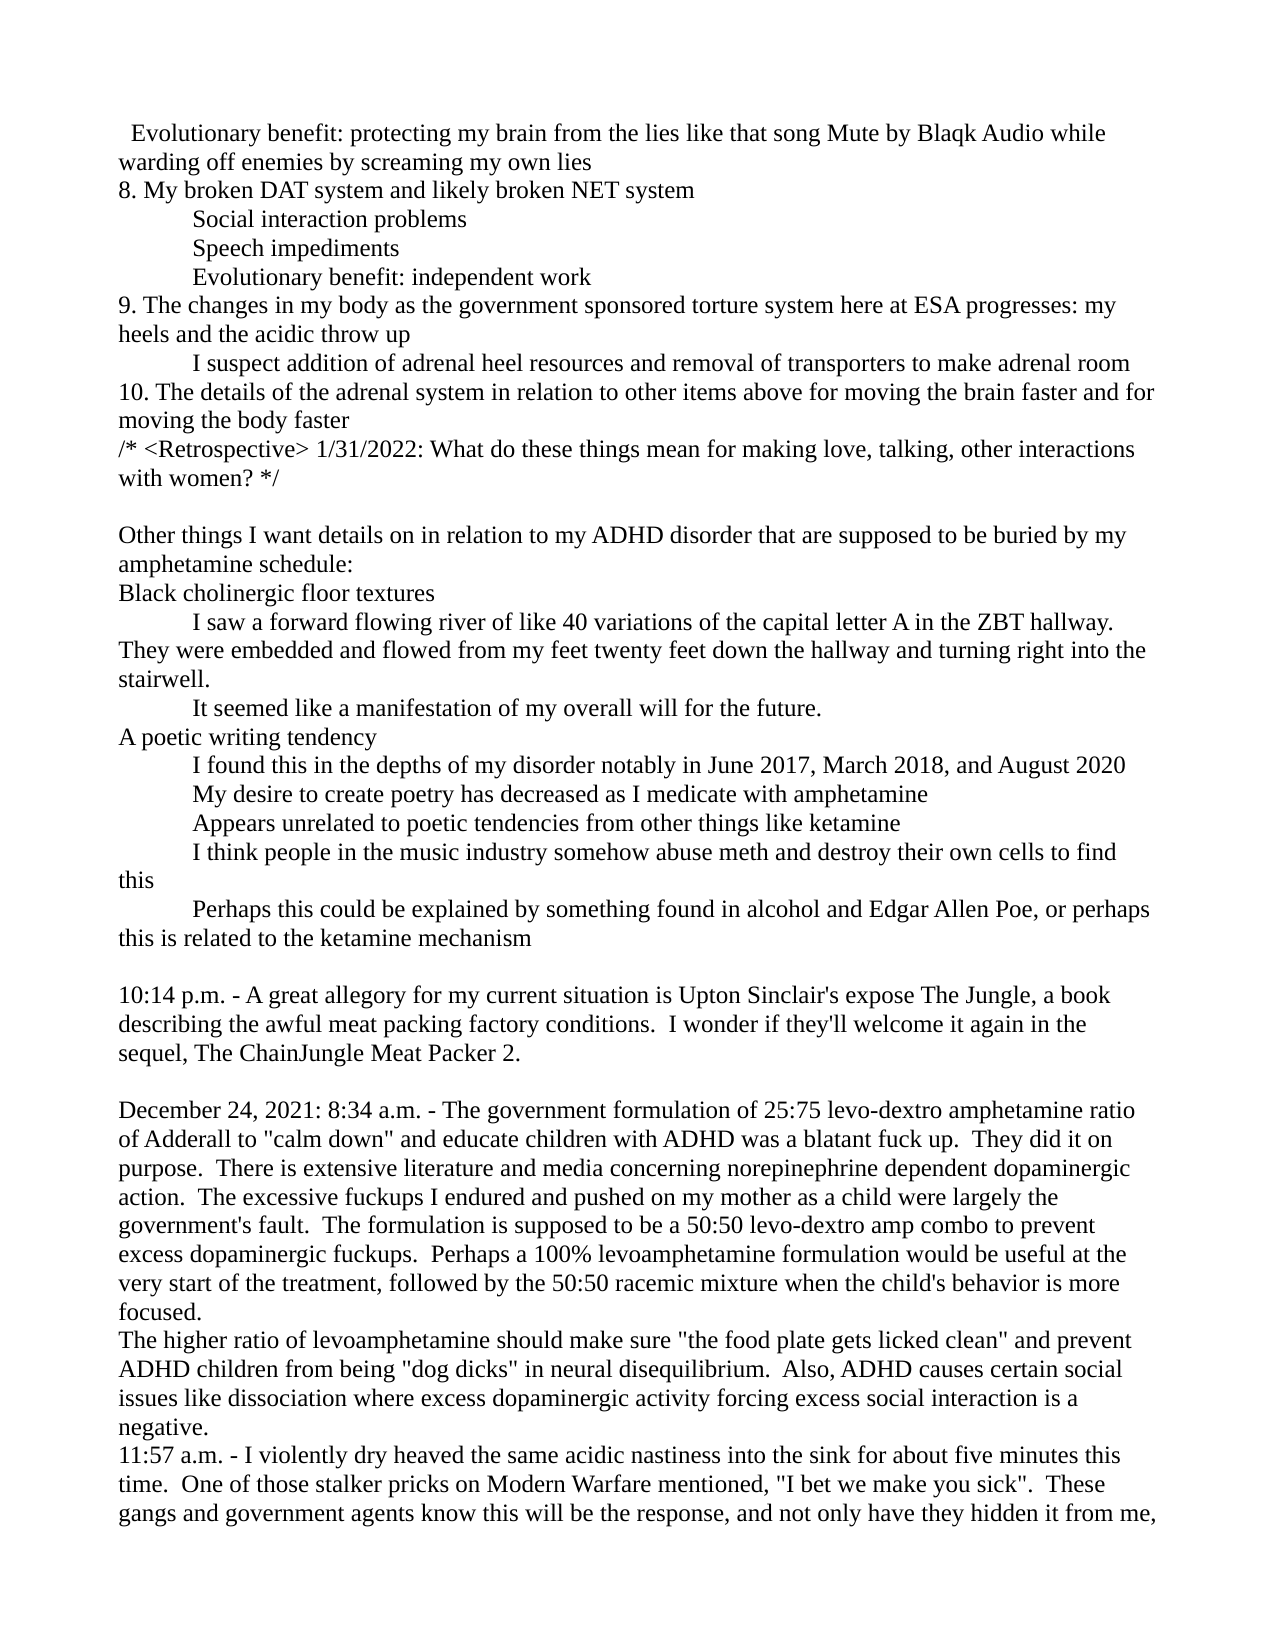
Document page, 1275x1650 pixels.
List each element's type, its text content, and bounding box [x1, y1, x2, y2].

text Evolutionary benefit: protecting my brain from the lies like that song Mute by Blaqk Audio while warding off enemies by screaming my own lies [118, 118, 1157, 176]
text The higher ratio of levoamphetamine should make sure "the food plate gets licked clean" and prevent ADHD children from being "dog dicks" in neural disequilibrium. Also, ADHD causes certain social issues like dissociation where excess dopaminergic activity forcing excess social interaction is a negative. [118, 1326, 1157, 1441]
text Appears unrelated to poetic tendencies from other things like ketamine [118, 808, 1157, 837]
text 10. The details of the adrenal system in relation to other items above for moving the brain faster and for moving the body faster [118, 377, 1157, 434]
text Other things I want details on in relation to my ADHD disorder that are supposed to be buried by my amphetamine schedule: [118, 521, 1157, 578]
text Black cholinergic floor textures [118, 578, 1157, 607]
text My desire to create poetry has decreased as I medicate with amphetamine [118, 779, 1157, 808]
text A poetic writing tendency [118, 722, 1157, 751]
text I saw a forward flowing river of like 40 variations of the capital letter A in the ZBT hallway. They were embedded and flowed from my feet twenty feet down the hallway and turning right into the stairwell. [118, 607, 1157, 693]
text December 24, 2021: 8:34 a.m. - The government formulation of 25:75 levo-dextro amphetamine ratio of Adderall to "calm down" and educate children with ADHD was a blatant fuck up. They did it on purpose. There is extensive literature and media concerning norepinephrine dependent dopaminergic action. The excessive fuckups I endured and pushed on my mother as a child were largely the government's fault. The formulation is supposed to be a 50:50 levo-dextro amp combo to prevent excess dopaminergic fuckups. Perhaps a 100% levoamphetamine formulation would be useful at the very start of the treatment, followed by the 50:50 racemic mixture when the child's behavior is more focused. [118, 1096, 1157, 1326]
text I found this in the depths of my disorder notably in June 2017, March 2018, and August 2020 [118, 751, 1157, 779]
text /* <Retrospective> 1/31/2022: What do these things mean for making love, talking, other interactions with women? */ [118, 434, 1157, 492]
text Speech impediments [118, 233, 1157, 262]
text Perhaps this could be explained by something found in alcohol and Edgar Allen Poe, or perhaps this is related to the ketamine mechanism [118, 894, 1157, 952]
text I think people in the music industry somehow abuse meth and destroy their own cells to find this [118, 837, 1157, 894]
text 10:14 p.m. - A great allegory for my current situation is Upton Sinclair's expose The Jungle, a book describing the awful meat packing factory conditions. I wonder if they'll welcome it again in the sequel, The ChainJungle Meat Packer 2. [118, 981, 1157, 1067]
text I suspect addition of adrenal heel resources and removal of transporters to make adrenal room [118, 348, 1157, 377]
text Evolutionary benefit: independent work [118, 262, 1157, 291]
text It seemed like a manifestation of my overall will for the future. [118, 693, 1157, 722]
text Social interaction problems [118, 204, 1157, 233]
text 8. My broken DAT system and likely broken NET system [118, 176, 1157, 204]
text 11:57 a.m. - I violently dry heaved the same acidic nastiness into the sink for about five minutes this time. One of those stalker pricks on Modern Warfare mentioned, "I bet we make you sick". These gangs and government agents know this will be the response, and not only have they hidden it from me, [118, 1441, 1157, 1527]
text 9. The changes in my body as the government sponsored torture system here at ESA progresses: my heels and the acidic throw up [118, 291, 1157, 348]
